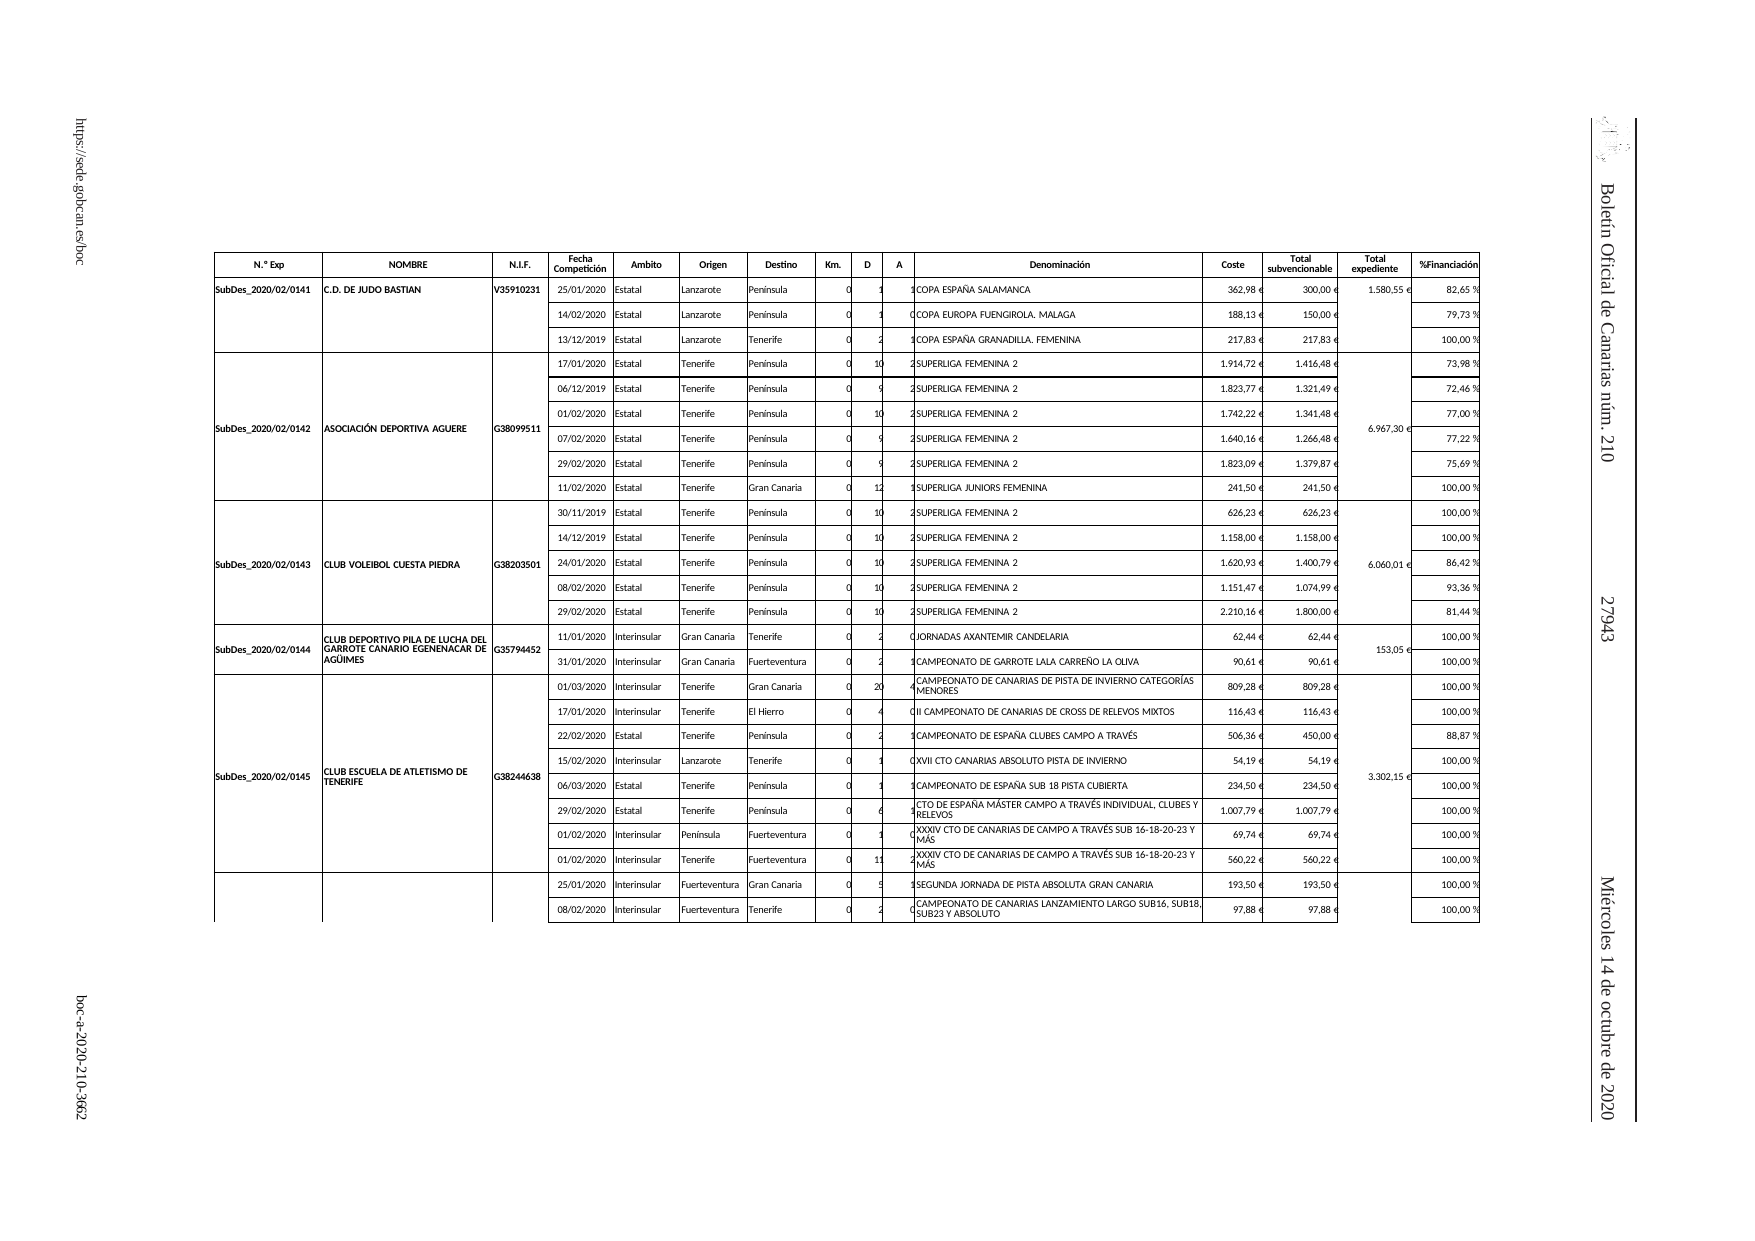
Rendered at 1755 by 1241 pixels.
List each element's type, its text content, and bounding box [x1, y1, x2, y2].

table_cell Estatal [614, 303, 679, 327]
table_cell 10 [852, 576, 882, 599]
table_cell 1.074,99 € [1263, 576, 1337, 599]
table_cell Tenerife [680, 700, 747, 723]
table_header Fecha Competición [549, 253, 613, 277]
table_cell Península [748, 278, 815, 302]
table_header Ambito [614, 253, 679, 277]
table_cell 15/02/2020 [549, 749, 613, 773]
table_cell 1.400,79 € [1263, 551, 1337, 575]
table_cell 31/01/2020 [549, 650, 613, 674]
table_cell JORNADAS AXANTEMIR CANDELARIA [915, 625, 1202, 649]
table_cell Península [748, 303, 815, 327]
table_cell 22/02/2020 [549, 725, 613, 748]
table_cell 193,50 € [1203, 873, 1262, 897]
table_cell 0 [816, 824, 851, 847]
table_cell 100,00 % [1412, 700, 1479, 723]
table_cell 90,61 € [1263, 650, 1337, 674]
table_cell Tenerife [680, 774, 747, 798]
table_cell SUPERLIGA FEMENINA 2 [915, 452, 1202, 476]
table_cell 30/11/2019 [549, 501, 613, 525]
table_cell 1.007,79 € [1203, 799, 1262, 823]
text boc-a-2020-210-3662 [74, 995, 91, 1124]
table_cell SUPERLIGA FEMENINA 2 [915, 378, 1202, 401]
table_cell 24/01/2020 [549, 551, 613, 575]
table_cell Fuerteventura [748, 650, 815, 674]
table_cell 10 [852, 601, 882, 624]
table_cell 0 [816, 328, 851, 352]
table_cell 1.914,72 € [1203, 353, 1262, 376]
table_header Total subvencionable [1263, 253, 1337, 277]
table_cell 17/01/2020 [549, 700, 613, 723]
table_cell 100,00 % [1412, 675, 1479, 699]
table_cell G35794452 [493, 625, 548, 674]
table_cell Tenerife [680, 551, 747, 575]
table_cell Estatal [614, 402, 679, 426]
table_cell Estatal [614, 725, 679, 748]
table_cell 97,88 € [1203, 898, 1262, 922]
table_cell 2 [883, 501, 914, 525]
table_cell G38099511 [493, 353, 548, 500]
table_cell Interinsular [614, 700, 679, 723]
table_cell 0 [816, 551, 851, 575]
table_cell 54,19 € [1263, 749, 1337, 773]
table_cell Interinsular [614, 873, 679, 897]
table_cell Estatal [614, 278, 679, 302]
table_cell 12 [852, 477, 882, 500]
table_cell CAMPEONATO DE CANARIAS DE PISTA DE INVIERNO CATEGORÍAS MENORES [915, 675, 1202, 699]
table_cell SubDes_2020/02/0141 [215, 278, 322, 352]
table_cell Estatal [614, 601, 679, 624]
table_cell Estatal [614, 551, 679, 575]
table_cell Estatal [614, 452, 679, 476]
table_cell 0 [883, 700, 914, 723]
table_cell SubDes_2020/02/0144 [215, 625, 322, 674]
table_cell Estatal [614, 353, 679, 376]
table_cell CLUB ESCUELA DE ATLETISMO DE TENERIFE [323, 675, 492, 872]
table_cell 10 [852, 353, 882, 376]
table_cell 506,36 € [1203, 725, 1262, 748]
text 27943 [1598, 597, 1618, 646]
table_cell 0 [883, 749, 914, 773]
table_cell Lanzarote [680, 328, 747, 352]
table_cell Tenerife [680, 725, 747, 748]
table_cell 0 [816, 452, 851, 476]
table_header N.I.F. [493, 253, 548, 277]
table_cell Estatal [614, 774, 679, 798]
table_cell 100,00 % [1412, 849, 1479, 872]
table_cell 10 [852, 501, 882, 525]
table_cell 1 [852, 278, 882, 302]
table_cell 2 [852, 650, 882, 674]
table_cell XXXIV CTO DE CANARIAS DE CAMPO A TRAVÉS SUB 16‐18‐20‐23 Y MÁS [915, 824, 1202, 847]
table_cell 2 [883, 353, 914, 376]
table_cell El Hierro [748, 700, 815, 723]
table_cell 14/12/2019 [549, 526, 613, 550]
table_cell 1.823,09 € [1203, 452, 1262, 476]
text Boletín Oficial de Canarias núm. 210 [1598, 183, 1618, 464]
table_cell 2 [883, 576, 914, 599]
table_cell Tenerife [680, 402, 747, 426]
table_cell 2 [883, 452, 914, 476]
table_cell 1.620,93 € [1203, 551, 1262, 575]
table_cell Gran Canaria [748, 477, 815, 500]
table_cell V35910231 [493, 278, 548, 352]
table_cell 1.341,48 € [1263, 402, 1337, 426]
table_cell 0 [816, 749, 851, 773]
table_cell 69,74 € [1203, 824, 1262, 847]
table_header D [852, 253, 882, 277]
table_cell G38244638 [493, 675, 548, 872]
table_cell 62,44 € [1263, 625, 1337, 649]
table_cell ASOCIACIÓN DEPORTIVA AGUERE [323, 353, 492, 500]
table_cell 2 [883, 526, 914, 550]
table_cell 234,50 € [1263, 774, 1337, 798]
table_cell Gran Canaria [680, 650, 747, 674]
table_cell Estatal [614, 477, 679, 500]
table_cell 1 [883, 650, 914, 674]
table_cell 54,19 € [1203, 749, 1262, 773]
table_cell 217,83 € [1203, 328, 1262, 352]
table_cell Interinsular [614, 675, 679, 699]
table_cell 100,00 % [1412, 625, 1479, 649]
table_cell 88,87 % [1412, 725, 1479, 748]
table_cell 1.800,00 € [1263, 601, 1337, 624]
table_cell CLUB DEPORTIVO PILA DE LUCHA DEL GARROTE CANARIO EGENENACAR DE AGÜIMES [323, 625, 492, 674]
table_cell 90,61 € [1203, 650, 1262, 674]
table_cell 1 [883, 725, 914, 748]
table_cell 0 [816, 849, 851, 872]
table_cell 1 [852, 774, 882, 798]
table_cell 626,23 € [1263, 501, 1337, 525]
table_cell 1.640,16 € [1203, 427, 1262, 451]
table_cell 1.158,00 € [1203, 526, 1262, 550]
table_cell 69,74 € [1263, 824, 1337, 847]
table_cell 11 [852, 849, 882, 872]
table_cell 06/12/2019 [549, 378, 613, 401]
table_cell SubDes_2020/02/0143 [215, 501, 322, 624]
table_cell 82,65 % [1412, 278, 1479, 302]
table_cell 73,98 % [1412, 353, 1479, 376]
table_cell [493, 873, 548, 922]
table_cell 6.060,01 € [1338, 501, 1411, 624]
table_cell 9 [852, 427, 882, 451]
table_cell 0 [816, 700, 851, 723]
table_cell 100,00 % [1412, 799, 1479, 823]
table_cell Península [748, 402, 815, 426]
table_cell SUPERLIGA FEMENINA 2 [915, 601, 1202, 624]
table_cell Estatal [614, 526, 679, 550]
table_cell Península [748, 799, 815, 823]
table_cell 1 [852, 824, 882, 847]
table_header Origen [680, 253, 747, 277]
table_cell COPA ESPAÑA GRANADILLA. FEMENINA [915, 328, 1202, 352]
table_cell Fuerteventura [748, 824, 815, 847]
table_cell XVII CTO CANARIAS ABSOLUTO PISTA DE INVIERNO [915, 749, 1202, 773]
table_cell 17/01/2020 [549, 353, 613, 376]
table_header %Financiación [1412, 253, 1479, 277]
table_cell 10 [852, 402, 882, 426]
table_cell Estatal [614, 799, 679, 823]
table_cell 0 [816, 725, 851, 748]
table_cell XXXIV CTO DE CANARIAS DE CAMPO A TRAVÉS SUB 16‐18‐20‐23 Y MÁS [915, 849, 1202, 872]
table_cell 4 [883, 675, 914, 699]
table_cell 241,50 € [1203, 477, 1262, 500]
table_cell SUPERLIGA JUNIORS FEMENINA [915, 477, 1202, 500]
table_cell 0 [816, 427, 851, 451]
table_cell Tenerife [680, 477, 747, 500]
table_cell 9 [852, 378, 882, 401]
table_cell 2 [883, 378, 914, 401]
table_cell 11/02/2020 [549, 477, 613, 500]
table_cell 2 [883, 402, 914, 426]
table_cell SEGUNDA JORNADA DE PISTA ABSOLUTA GRAN CANARIA [915, 873, 1202, 897]
table_cell Estatal [614, 427, 679, 451]
table_cell CAMPEONATO DE ESPAÑA CLUBES CAMPO A TRAVÉS [915, 725, 1202, 748]
table_cell Tenerife [680, 526, 747, 550]
table_cell 0 [883, 898, 914, 922]
table_cell 0 [816, 353, 851, 376]
table_cell 100,00 % [1412, 898, 1479, 922]
table_cell 2 [883, 601, 914, 624]
table_cell 809,28 € [1263, 675, 1337, 699]
table_cell 20 [852, 675, 882, 699]
table_header Destino [748, 253, 815, 277]
table_cell 0 [816, 576, 851, 599]
table_cell 0 [816, 898, 851, 922]
table_cell Gran Canaria [680, 625, 747, 649]
table_cell Fuerteventura [680, 898, 747, 922]
table_cell 188,13 € [1203, 303, 1262, 327]
table_cell Tenerife [680, 353, 747, 376]
table_cell 01/02/2020 [549, 402, 613, 426]
table_cell 1.823,77 € [1203, 378, 1262, 401]
table_cell Tenerife [680, 601, 747, 624]
table_cell COPA EUROPA FUENGIROLA. MALAGA [915, 303, 1202, 327]
table_cell Tenerife [748, 749, 815, 773]
table_cell Tenerife [680, 849, 747, 872]
table_cell 0 [816, 774, 851, 798]
table_cell 10 [852, 526, 882, 550]
table_cell 0 [816, 278, 851, 302]
table_cell 1 [883, 328, 914, 352]
table_cell 77,22 % [1412, 427, 1479, 451]
table_cell 1 [852, 303, 882, 327]
table_cell 0 [883, 625, 914, 649]
table_cell 86,42 % [1412, 551, 1479, 575]
table_cell 100,00 % [1412, 824, 1479, 847]
table_cell 0 [816, 477, 851, 500]
table_cell CTO DE ESPAÑA MÁSTER CAMPO A TRAVÉS INDIVIDUAL, CLUBES Y RELEVOS [915, 799, 1202, 823]
table_cell 2.210,16 € [1203, 601, 1262, 624]
table_cell Tenerife [748, 898, 815, 922]
table_cell SUPERLIGA FEMENINA 2 [915, 402, 1202, 426]
table_cell 1 [883, 774, 914, 798]
table_cell 1.742,22 € [1203, 402, 1262, 426]
table_cell COPA ESPAÑA SALAMANCA [915, 278, 1202, 302]
table_cell 100,00 % [1412, 650, 1479, 674]
table_header N.º Exp [215, 253, 322, 277]
table_cell 4 [852, 700, 882, 723]
table_cell 0 [816, 601, 851, 624]
table_cell 75,69 % [1412, 452, 1479, 476]
table_cell 1 [883, 799, 914, 823]
table_cell Península [748, 378, 815, 401]
table_header Km. [816, 253, 851, 277]
table_cell 2 [883, 849, 914, 872]
table_header Denominación [915, 253, 1202, 277]
table_cell 07/02/2020 [549, 427, 613, 451]
table_cell 0 [816, 625, 851, 649]
table_cell SUPERLIGA FEMENINA 2 [915, 576, 1202, 599]
table_cell 1 [852, 749, 882, 773]
table_cell 0 [816, 501, 851, 525]
table_cell 1.007,79 € [1263, 799, 1337, 823]
table_header NOMBRE [323, 253, 492, 277]
table_cell 1.416,48 € [1263, 353, 1337, 376]
table_cell Gran Canaria [748, 675, 815, 699]
table_cell Península [748, 601, 815, 624]
table_cell 6.967,30 € [1338, 353, 1411, 500]
table_header A [883, 253, 914, 277]
table_cell 100,00 % [1412, 501, 1479, 525]
table_cell Península [680, 824, 747, 847]
table_cell Península [748, 576, 815, 599]
table_cell 100,00 % [1412, 526, 1479, 550]
table_cell Tenerife [748, 328, 815, 352]
text Miércoles 14 de octubre de 2020 [1598, 876, 1618, 1124]
table_cell SUPERLIGA FEMENINA 2 [915, 526, 1202, 550]
text https://sede.gobcan.es/boc [73, 118, 90, 273]
table_cell 0 [816, 303, 851, 327]
table_cell C.D. DE JUDO BASTIAN [323, 278, 492, 352]
table_cell 2 [883, 427, 914, 451]
table_cell 217,83 € [1263, 328, 1337, 352]
table_cell 241,50 € [1263, 477, 1337, 500]
table_cell 2 [852, 328, 882, 352]
table_cell 2 [852, 725, 882, 748]
table_cell 1.580,55 € [1338, 278, 1411, 352]
table_cell Estatal [614, 501, 679, 525]
table_cell 29/02/2020 [549, 799, 613, 823]
table_cell 234,50 € [1203, 774, 1262, 798]
table_cell 1 [883, 278, 914, 302]
table_cell 2 [852, 625, 882, 649]
table_cell 3.302,15 € [1338, 675, 1411, 872]
table_cell [215, 873, 322, 922]
table_cell 0 [816, 873, 851, 897]
table_cell Península [748, 551, 815, 575]
table_cell 06/03/2020 [549, 774, 613, 798]
table_cell 362,98 € [1203, 278, 1262, 302]
table_cell 29/02/2020 [549, 601, 613, 624]
table_cell Interinsular [614, 749, 679, 773]
table_cell 1 [883, 477, 914, 500]
table_cell 14/02/2020 [549, 303, 613, 327]
table_cell 560,22 € [1203, 849, 1262, 872]
table_cell 11/01/2020 [549, 625, 613, 649]
table_cell 100,00 % [1412, 477, 1479, 500]
table_cell Fuerteventura [680, 873, 747, 897]
table_cell Estatal [614, 576, 679, 599]
table_cell 08/02/2020 [549, 576, 613, 599]
table_cell Tenerife [680, 378, 747, 401]
table_cell Interinsular [614, 625, 679, 649]
table_cell 100,00 % [1412, 328, 1479, 352]
table_cell 116,43 € [1203, 700, 1262, 723]
table_cell 01/02/2020 [549, 849, 613, 872]
table_header Coste [1203, 253, 1262, 277]
table_cell 08/02/2020 [549, 898, 613, 922]
table_cell Interinsular [614, 898, 679, 922]
table_cell Tenerife [680, 452, 747, 476]
table_cell 01/02/2020 [549, 824, 613, 847]
table_cell 560,22 € [1263, 849, 1337, 872]
table_cell 29/02/2020 [549, 452, 613, 476]
table_cell 2 [883, 551, 914, 575]
table_cell 77,00 % [1412, 402, 1479, 426]
table_cell 1.321,49 € [1263, 378, 1337, 401]
table_cell G38203501 [493, 501, 548, 624]
table_cell 809,28 € [1203, 675, 1262, 699]
table_cell 1.151,47 € [1203, 576, 1262, 599]
table_cell 0 [816, 675, 851, 699]
table_cell CLUB VOLEIBOL CUESTA PIEDRA [323, 501, 492, 624]
table_cell Península [748, 501, 815, 525]
table_cell Fuerteventura [748, 849, 815, 872]
table_cell 62,44 € [1203, 625, 1262, 649]
table_cell SubDes_2020/02/0145 [215, 675, 322, 872]
table_cell 79,73 % [1412, 303, 1479, 327]
table_cell [323, 873, 492, 922]
table_cell 5 [852, 873, 882, 897]
table_cell Estatal [614, 378, 679, 401]
table_cell Estatal [614, 328, 679, 352]
table_cell Interinsular [614, 824, 679, 847]
table_cell SubDes_2020/02/0142 [215, 353, 322, 500]
table_cell 10 [852, 551, 882, 575]
table_cell CAMPEONATO DE CANARIAS LANZAMIENTO LARGO SUB16, SUB18, SUB23 Y ABSOLUTO [915, 898, 1202, 922]
table_cell 100,00 % [1412, 774, 1479, 798]
table_cell 97,88 € [1263, 898, 1337, 922]
table_cell Península [748, 452, 815, 476]
table_cell 1.158,00 € [1263, 526, 1337, 550]
table_cell 13/12/2019 [549, 328, 613, 352]
table_cell 150,00 € [1263, 303, 1337, 327]
table_cell Interinsular [614, 650, 679, 674]
table_cell Lanzarote [680, 303, 747, 327]
table_cell SUPERLIGA FEMENINA 2 [915, 551, 1202, 575]
table_cell 0 [816, 378, 851, 401]
table_cell 01/03/2020 [549, 675, 613, 699]
table_cell 153,05 € [1338, 625, 1411, 674]
table_cell 193,50 € [1263, 873, 1337, 897]
table_cell 0 [816, 402, 851, 426]
table_cell Península [748, 526, 815, 550]
table_cell 2 [852, 898, 882, 922]
table_cell 1 [883, 873, 914, 897]
table_cell 25/01/2020 [549, 278, 613, 302]
table_cell II CAMPEONATO DE CANARIAS DE CROSS DE RELEVOS MIXTOS [915, 700, 1202, 723]
table_cell Lanzarote [680, 749, 747, 773]
table_cell Interinsular [614, 849, 679, 872]
table_cell Gran Canaria [748, 873, 815, 897]
table_cell [1338, 873, 1411, 922]
table_cell 1.379,87 € [1263, 452, 1337, 476]
table_cell 0 [883, 824, 914, 847]
table_cell SUPERLIGA FEMENINA 2 [915, 353, 1202, 376]
table_cell 0 [816, 650, 851, 674]
table_cell Tenerife [680, 675, 747, 699]
table_cell Península [748, 725, 815, 748]
table_cell 72,46 % [1412, 378, 1479, 401]
table_cell 6 [852, 799, 882, 823]
table_cell 1.266,48 € [1263, 427, 1337, 451]
table_cell Tenerife [680, 501, 747, 525]
table_cell CAMPEONATO DE ESPAÑA SUB 18 PISTA CUBIERTA [915, 774, 1202, 798]
table_cell 93,36 % [1412, 576, 1479, 599]
table_cell Península [748, 427, 815, 451]
table_cell SUPERLIGA FEMENINA 2 [915, 501, 1202, 525]
table_cell 0 [816, 799, 851, 823]
table_cell Península [748, 774, 815, 798]
table_cell Tenerife [680, 576, 747, 599]
table_header Total expediente [1338, 253, 1411, 277]
table_cell 100,00 % [1412, 873, 1479, 897]
table_cell 450,00 € [1263, 725, 1337, 748]
table_cell 0 [883, 303, 914, 327]
table_cell 0 [816, 526, 851, 550]
table_cell Tenerife [680, 799, 747, 823]
table_cell 81,44 % [1412, 601, 1479, 624]
table_cell 300,00 € [1263, 278, 1337, 302]
table_cell Tenerife [748, 625, 815, 649]
table_cell 626,23 € [1203, 501, 1262, 525]
table_cell SUPERLIGA FEMENINA 2 [915, 427, 1202, 451]
table_cell CAMPEONATO DE GARROTE LALA CARREÑO LA OLIVA [915, 650, 1202, 674]
table_cell Península [748, 353, 815, 376]
table_cell Tenerife [680, 427, 747, 451]
table_cell 9 [852, 452, 882, 476]
table_cell 116,43 € [1263, 700, 1337, 723]
table_cell 100,00 % [1412, 749, 1479, 773]
table_cell Lanzarote [680, 278, 747, 302]
table_cell 25/01/2020 [549, 873, 613, 897]
